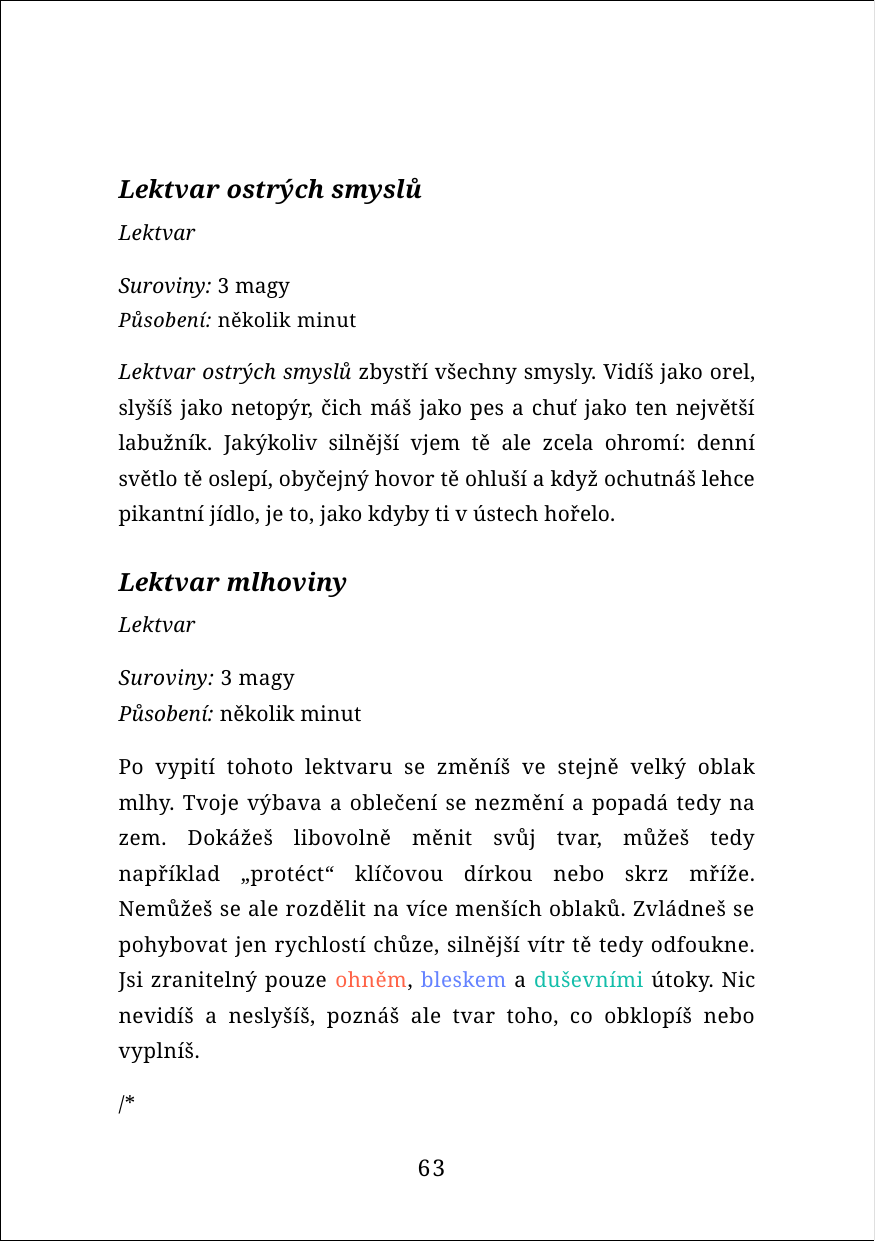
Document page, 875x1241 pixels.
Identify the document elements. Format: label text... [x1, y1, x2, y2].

subtitle Lektvar mlhoviny [118, 564, 756, 598]
text Lektvar [118, 610, 756, 639]
text Suroviny: 3 magy Působení: několik minut [118, 271, 756, 333]
text Lektvar [118, 218, 756, 246]
text Suroviny: 3 magy Působení: několik minut [118, 663, 756, 727]
text /* [118, 1089, 756, 1118]
text Po vypití tohoto lektvaru se změníš ve stejně velký oblak mlhy. Tvoje výbava a oblečení se nezmění a popadá tedy na zem. Dokážeš libovolně měnit svůj tvar, můžeš tedy například „protéct“ klíčovou dírkou nebo skrz mříže. Nemůžeš se ale rozdělit na více menších oblaků. Zvládneš se pohybovat jen rychlostí chůze, silnější vítr tě tedy odfoukne. Jsi zranitelný pouze ohněm, bleskem a duševními útoky. Nic nevidíš a neslyšíš, poznáš ale tvar toho, co obklopíš nebo vyplníš. [118, 752, 756, 1065]
subtitle Lektvar ostrých smyslů [118, 172, 756, 206]
text Lektvar ostrých smyslů zbystří všechny smysly. Vidíš jako orel, slyšíš jako netopýr, čich máš jako pes a chuť jako ten největší labužník. Jakýkoliv silnější vjem tě ale zcela ohromí: denní světlo tě oslepí, obyčejný hovor tě ohluší a když ochutnáš lehce pikantní jídlo, je to, jako kdyby ti v ústech hořelo. [118, 357, 756, 528]
